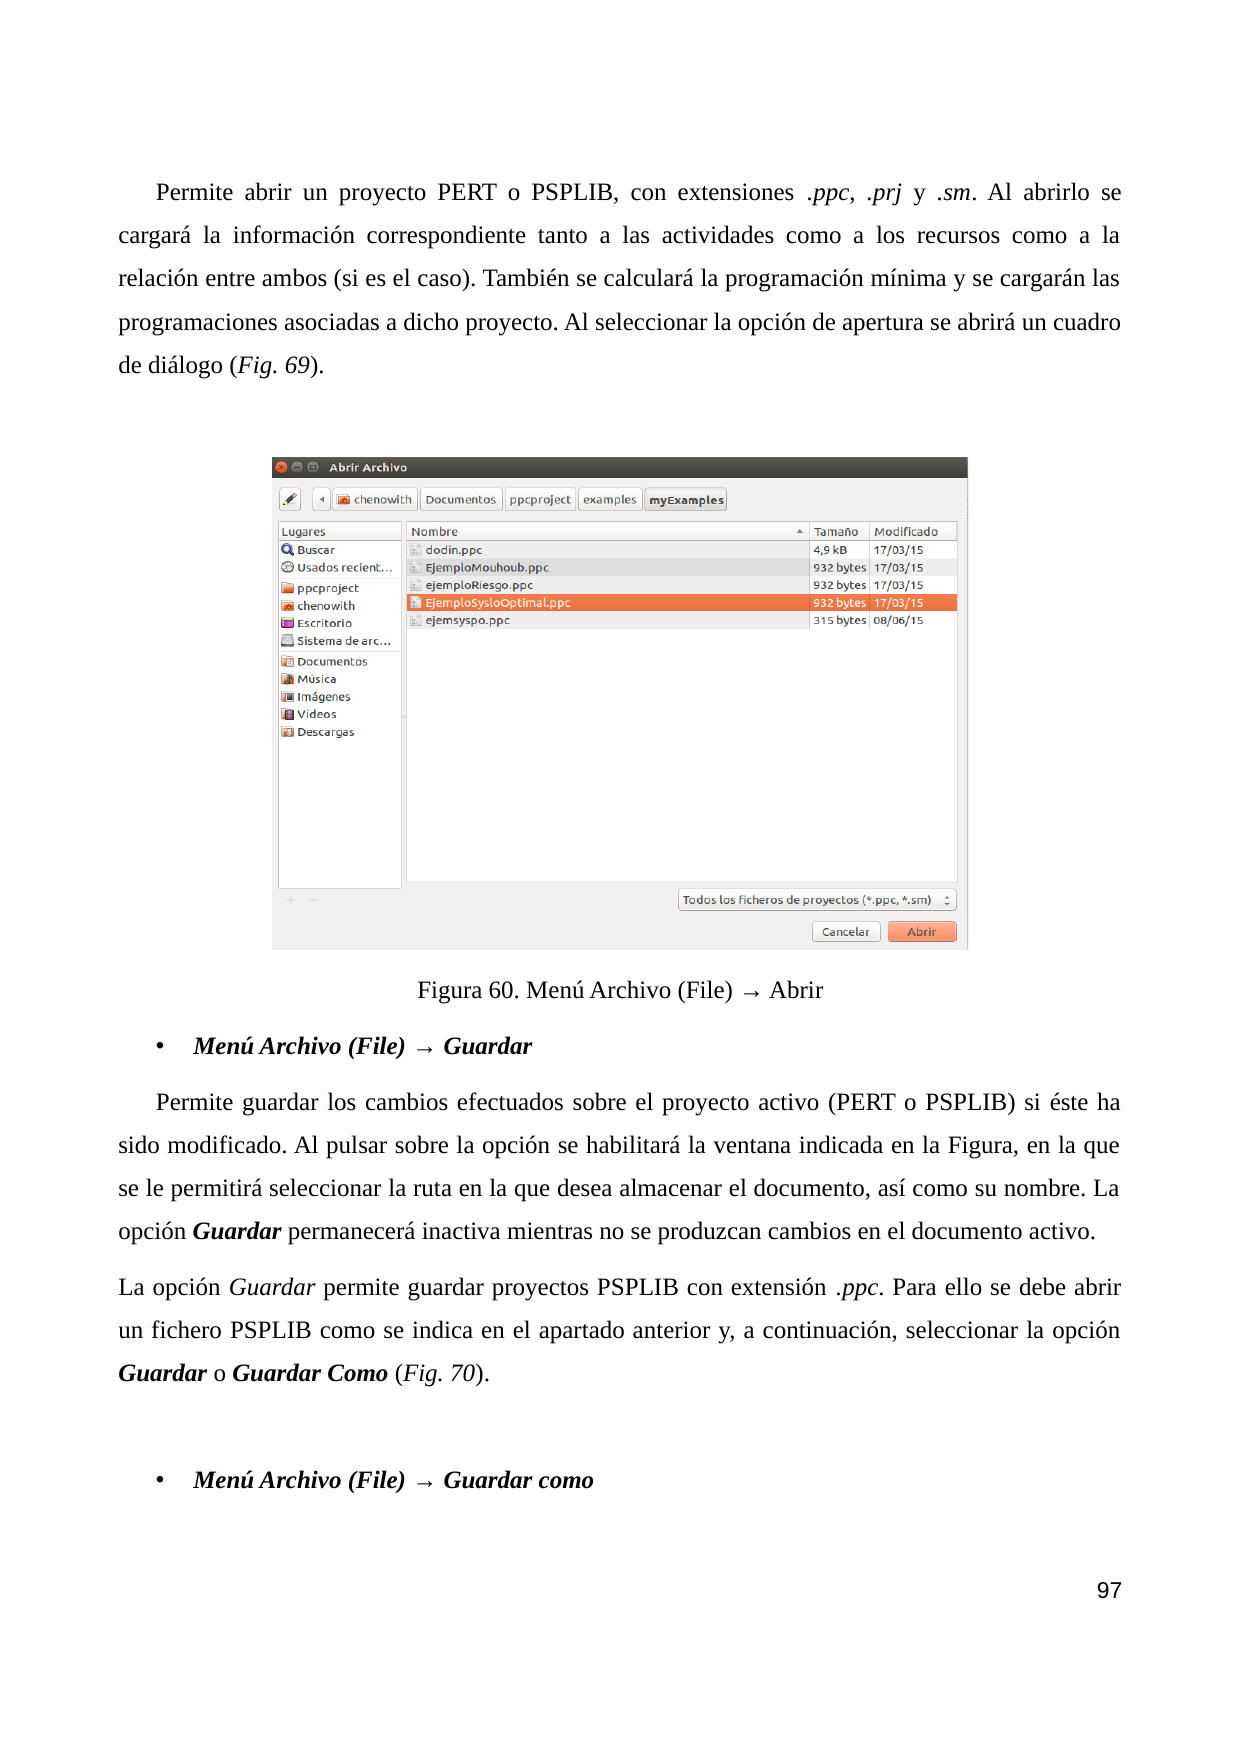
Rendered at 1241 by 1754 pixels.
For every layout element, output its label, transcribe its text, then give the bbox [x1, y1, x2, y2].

list Menú Archivo (File) → Guardar [156, 1031, 1122, 1060]
text Permite guardar los cambios efectuados sobre el proyecto activo (PERT o PSPLIB) si éste ha sido modificado. Al pulsar sobre la opción se habilitará la ventana indicada en la Figura, en la que se le permitirá seleccionar la ruta en la que desea almacenar el documento, así como su nombre. La opción Guardar permanecerá inactiva mientras no se produzcan cambios en el documento activo. [118, 1087, 1122, 1245]
picture [272, 457, 969, 950]
text Figura 60. Menú Archivo (File) → Abrir [118, 976, 1122, 1004]
text La opción Guardar permite guardar proyectos PSPLIB con extensión .ppc. Para ello se debe abrir un fichero PSPLIB como se indica en el apartado anterior y, a continuación, seleccionar la opción Guardar o Guardar Como (Fig. 70). [118, 1272, 1122, 1387]
text Permite abrir un proyecto PERT o PSPLIB, con extensiones .ppc, .prj y .sm. Al abrirlo se cargará la información correspondiente tanto a las actividades como a los recursos como a la relación entre ambos (si es el caso). También se calculará la programación mínima y se cargarán las programaciones asociadas a dicho proyecto. Al seleccionar la opción de apertura se abrirá un cuadro de diálogo (Fig. 69). [118, 177, 1122, 378]
list Menú Archivo (File) → Guardar como [156, 1466, 1122, 1494]
